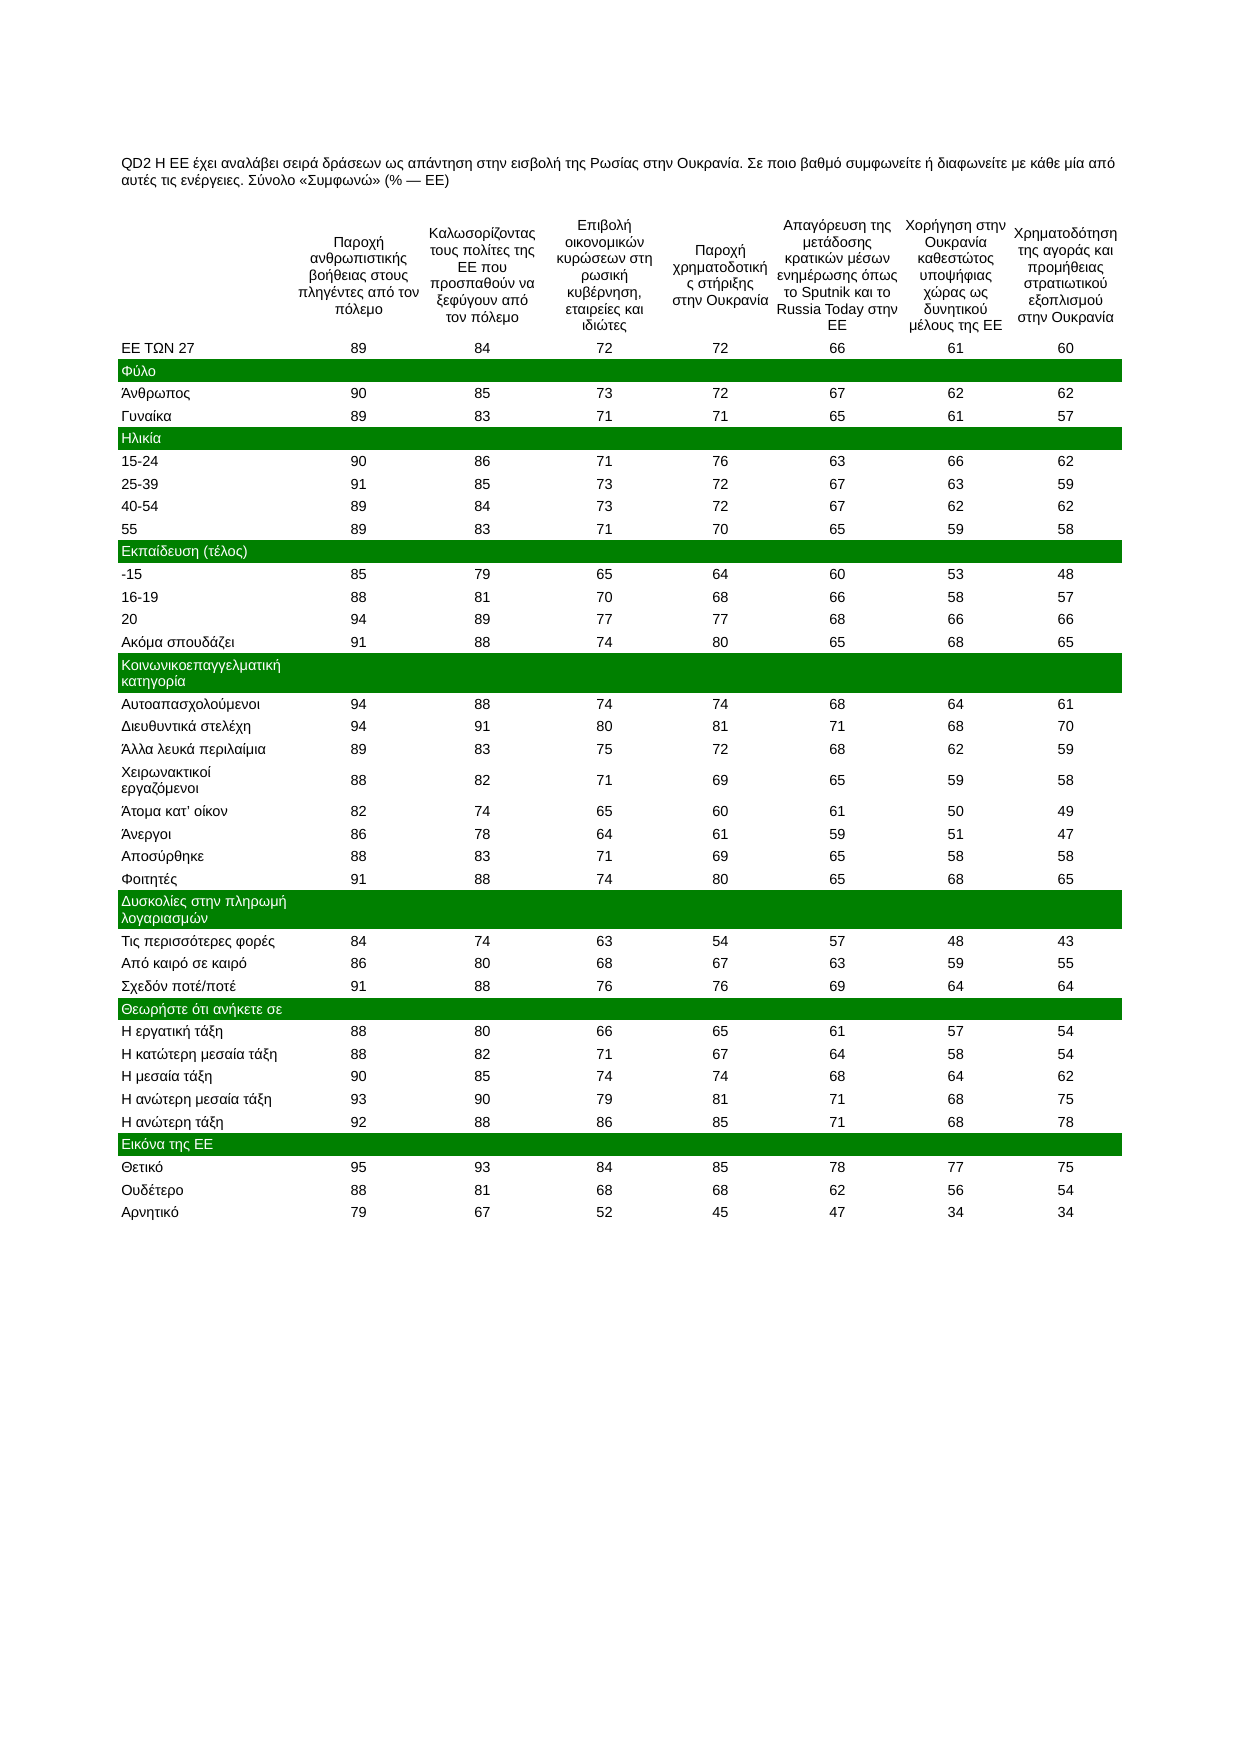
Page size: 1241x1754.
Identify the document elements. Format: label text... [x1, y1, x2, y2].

table_cell 85 [424, 382, 541, 404]
table_cell 74 [424, 930, 541, 952]
table_cell 60 [772, 563, 902, 585]
table_cell 74 [541, 1065, 668, 1088]
table_cell [293, 359, 424, 382]
table_cell 67 [772, 495, 902, 518]
table_cell 62 [1009, 382, 1122, 404]
table_cell 71 [668, 405, 772, 427]
table_cell 84 [424, 337, 541, 359]
table_cell 62 [902, 495, 1009, 518]
table_header QD2 Η ΕΕ έχει αναλάβει σειρά δράσεων ως απάντηση στην εισβολή της Ρωσίας στην Ουκρανία. Σε ποιο βαθμό συμφωνείτε ή διαφωνείτε με κάθε μία από αυτές τις ενέργειες. Σύνολο «Συμφωνώ» (% — ΕΕ) [118, 152, 1122, 191]
table_cell 79 [293, 1201, 424, 1223]
table_cell 54 [1009, 1178, 1122, 1201]
table_cell 16-19 [118, 585, 293, 608]
table_cell 52 [541, 1201, 668, 1223]
table_cell [772, 653, 902, 693]
table_cell 61 [902, 337, 1009, 359]
table_cell 61 [772, 800, 902, 822]
table_cell 78 [1009, 1110, 1122, 1133]
table_cell 88 [293, 1043, 424, 1065]
table_cell 91 [293, 631, 424, 653]
table_cell 55 [1009, 952, 1122, 975]
table_cell [1009, 191, 1122, 213]
table_cell 88 [424, 975, 541, 997]
table_cell 58 [1009, 518, 1122, 540]
table_cell Άνθρωπος [118, 382, 293, 404]
table_cell [541, 998, 668, 1020]
table_cell Άνεργοι [118, 823, 293, 845]
table_cell [424, 191, 541, 213]
table_cell 51 [902, 823, 1009, 845]
table_cell [902, 998, 1009, 1020]
table_cell 89 [293, 405, 424, 427]
table_cell 76 [668, 450, 772, 472]
table_cell 80 [668, 868, 772, 890]
table_cell [772, 427, 902, 450]
table_cell [424, 653, 541, 693]
table_cell 88 [293, 1178, 424, 1201]
table_cell [424, 540, 541, 563]
table_cell 64 [541, 823, 668, 845]
table_cell Η ανώτερη τάξη [118, 1110, 293, 1133]
table_cell 81 [424, 585, 541, 608]
table_cell 64 [902, 1065, 1009, 1088]
table_cell [1009, 427, 1122, 450]
table_cell 92 [293, 1110, 424, 1133]
table_cell Χειρωνακτικοί εργαζόμενοι [118, 760, 293, 800]
table_cell [293, 653, 424, 693]
table_cell [541, 191, 668, 213]
table_cell 65 [772, 760, 902, 800]
table_cell 61 [902, 405, 1009, 427]
table_cell 75 [1009, 1088, 1122, 1110]
table_cell 49 [1009, 800, 1122, 822]
table_cell 62 [1009, 1065, 1122, 1088]
table_cell 67 [668, 1043, 772, 1065]
table_cell 67 [772, 382, 902, 404]
table_cell [541, 540, 668, 563]
table_cell Από καιρό σε καιρό [118, 952, 293, 975]
table_cell 58 [902, 585, 1009, 608]
table_cell Θετικό [118, 1156, 293, 1178]
table_cell 79 [541, 1088, 668, 1110]
table_cell 80 [424, 952, 541, 975]
table_cell 60 [668, 800, 772, 822]
table_cell 72 [668, 473, 772, 495]
table_cell Απαγόρευση της μετάδοσης κρατικών μέσων ενημέρωσης όπως το Sputnik και το Russia Today στην ΕΕ [772, 214, 902, 337]
table_cell 59 [1009, 473, 1122, 495]
table_cell 74 [541, 693, 668, 715]
table_cell 89 [293, 518, 424, 540]
table_cell 65 [772, 868, 902, 890]
table_cell 77 [541, 608, 668, 631]
table_cell 47 [1009, 823, 1122, 845]
table_cell 56 [902, 1178, 1009, 1201]
table_cell 71 [541, 1043, 668, 1065]
table_cell 69 [668, 845, 772, 868]
table_cell 68 [668, 1178, 772, 1201]
table_cell Παροχή χρηματοδοτικής στήριξης στην Ουκρανία [668, 214, 772, 337]
table_cell 85 [293, 563, 424, 585]
table_cell 53 [902, 563, 1009, 585]
table_cell [1009, 653, 1122, 693]
table_cell Η ανώτερη μεσαία τάξη [118, 1088, 293, 1110]
table_cell Η κατώτερη μεσαία τάξη [118, 1043, 293, 1065]
table_cell Αυτοαπασχολούμενοι [118, 693, 293, 715]
table_cell 70 [1009, 715, 1122, 738]
table_cell 68 [902, 715, 1009, 738]
table_cell 71 [541, 450, 668, 472]
table_cell 91 [293, 868, 424, 890]
table_cell 72 [668, 337, 772, 359]
table_cell 34 [1009, 1201, 1122, 1223]
table_cell 67 [772, 473, 902, 495]
table_cell [772, 359, 902, 382]
table_cell 65 [541, 563, 668, 585]
table_cell 88 [293, 585, 424, 608]
table_cell 82 [424, 760, 541, 800]
table_cell 45 [668, 1201, 772, 1223]
table_cell [668, 427, 772, 450]
table_cell Διευθυντικά στελέχη [118, 715, 293, 738]
table_cell 74 [541, 868, 668, 890]
table_cell [293, 540, 424, 563]
table_cell 73 [541, 473, 668, 495]
table_cell [541, 1133, 668, 1156]
table_cell 66 [1009, 608, 1122, 631]
table_cell [118, 214, 293, 337]
table_cell 66 [902, 608, 1009, 631]
table_cell 71 [772, 1110, 902, 1133]
table_cell 72 [668, 495, 772, 518]
table_cell Εκπαίδευση (τέλος) [118, 540, 293, 563]
table_cell [1009, 540, 1122, 563]
table_cell 62 [902, 738, 1009, 760]
table_cell 79 [424, 563, 541, 585]
table_cell 73 [541, 495, 668, 518]
table_cell 48 [902, 930, 1009, 952]
table_cell 74 [668, 1065, 772, 1088]
table_cell [293, 998, 424, 1020]
table_cell 84 [541, 1156, 668, 1178]
table_cell 67 [424, 1201, 541, 1223]
table_cell 82 [293, 800, 424, 822]
table_cell 64 [668, 563, 772, 585]
table_cell [118, 191, 293, 213]
table_cell [424, 427, 541, 450]
table_cell 34 [902, 1201, 1009, 1223]
table_cell 66 [772, 585, 902, 608]
table_cell 72 [668, 382, 772, 404]
table_cell 90 [293, 382, 424, 404]
table_cell Ουδέτερο [118, 1178, 293, 1201]
table_cell 67 [668, 952, 772, 975]
table_cell 68 [902, 1110, 1009, 1133]
table_cell 80 [541, 715, 668, 738]
table_cell [424, 998, 541, 1020]
table_cell [772, 890, 902, 929]
table_cell 20 [118, 608, 293, 631]
table_cell 83 [424, 405, 541, 427]
table_cell 73 [541, 382, 668, 404]
table_cell 86 [541, 1110, 668, 1133]
table_cell Χορήγηση στην Ουκρανία καθεστώτος υποψήφιας χώρας ως δυνητικού μέλους της ΕΕ [902, 214, 1009, 337]
table_cell Εικόνα της ΕΕ [118, 1133, 293, 1156]
table_cell [293, 1133, 424, 1156]
table_cell 74 [668, 693, 772, 715]
table_cell Σχεδόν ποτέ/ποτέ [118, 975, 293, 997]
table_cell Ακόμα σπουδάζει [118, 631, 293, 653]
table_cell 71 [541, 760, 668, 800]
table_cell 65 [772, 405, 902, 427]
table_cell 61 [772, 1020, 902, 1043]
table_cell [424, 359, 541, 382]
table_cell 61 [668, 823, 772, 845]
table_cell [668, 890, 772, 929]
table_cell [668, 540, 772, 563]
table_cell Τις περισσότερες φορές [118, 930, 293, 952]
table_cell 64 [902, 693, 1009, 715]
table_cell 64 [902, 975, 1009, 997]
table_cell [772, 191, 902, 213]
table_cell 68 [541, 952, 668, 975]
table_cell [668, 191, 772, 213]
table_cell 88 [293, 760, 424, 800]
table_cell 85 [424, 1065, 541, 1088]
table_cell Άτομα κατ’ οίκον [118, 800, 293, 822]
table_cell 15-24 [118, 450, 293, 472]
table_cell [902, 890, 1009, 929]
table_cell 65 [772, 518, 902, 540]
table_cell 62 [902, 382, 1009, 404]
table_cell [668, 359, 772, 382]
table_cell 72 [541, 337, 668, 359]
table_cell 91 [424, 715, 541, 738]
table_cell 63 [541, 930, 668, 952]
table_cell ΕΕ ΤΩΝ 27 [118, 337, 293, 359]
table_cell [541, 359, 668, 382]
table_cell 58 [1009, 760, 1122, 800]
table_cell 81 [668, 1088, 772, 1110]
table_cell 85 [424, 473, 541, 495]
table_cell 40-54 [118, 495, 293, 518]
table_cell 63 [772, 450, 902, 472]
table_cell 64 [772, 1043, 902, 1065]
table_cell 59 [902, 760, 1009, 800]
table_cell 66 [902, 450, 1009, 472]
table_cell 61 [1009, 693, 1122, 715]
table_cell 93 [293, 1088, 424, 1110]
table_cell 71 [541, 845, 668, 868]
table_cell [293, 191, 424, 213]
table_cell Αρνητικό [118, 1201, 293, 1223]
table_cell 81 [668, 715, 772, 738]
table_cell [541, 653, 668, 693]
table_cell Θεωρήστε ότι ανήκετε σε [118, 998, 293, 1020]
table_cell 89 [293, 495, 424, 518]
table_cell [1009, 1133, 1122, 1156]
table_cell 62 [772, 1178, 902, 1201]
table_cell 68 [902, 631, 1009, 653]
table_cell [1009, 890, 1122, 929]
table_cell 63 [772, 952, 902, 975]
table_cell 83 [424, 738, 541, 760]
table_cell 68 [772, 693, 902, 715]
table_cell 59 [902, 518, 1009, 540]
table_cell 84 [293, 930, 424, 952]
table_cell Παροχή ανθρωπιστικής βοήθειας στους πληγέντες από τον πόλεμο [293, 214, 424, 337]
table_cell [902, 653, 1009, 693]
table_cell 65 [541, 800, 668, 822]
table_cell 62 [1009, 450, 1122, 472]
table_cell Φοιτητές [118, 868, 293, 890]
table_cell 80 [668, 631, 772, 653]
table_cell 71 [772, 1088, 902, 1110]
table_cell 65 [668, 1020, 772, 1043]
table_cell 78 [772, 1156, 902, 1178]
table_cell 72 [668, 738, 772, 760]
table_cell 89 [293, 337, 424, 359]
table_cell Ηλικία [118, 427, 293, 450]
table_cell 47 [772, 1201, 902, 1223]
table_cell 69 [772, 975, 902, 997]
table_cell [772, 540, 902, 563]
table_cell [668, 1133, 772, 1156]
table_cell 90 [293, 1065, 424, 1088]
table_cell 58 [1009, 845, 1122, 868]
table_cell 86 [293, 823, 424, 845]
table_cell [902, 359, 1009, 382]
table_cell 60 [1009, 337, 1122, 359]
table_cell 94 [293, 693, 424, 715]
table_cell 43 [1009, 930, 1122, 952]
table_cell 90 [424, 1088, 541, 1110]
table_cell Φύλο [118, 359, 293, 382]
table_cell 68 [668, 585, 772, 608]
table_cell [424, 890, 541, 929]
table_cell Αποσύρθηκε [118, 845, 293, 868]
table_cell 88 [293, 845, 424, 868]
table_cell 68 [541, 1178, 668, 1201]
table_cell 88 [424, 868, 541, 890]
table_cell 95 [293, 1156, 424, 1178]
table_cell [1009, 359, 1122, 382]
table_cell 88 [424, 693, 541, 715]
table_cell -15 [118, 563, 293, 585]
table_cell Η εργατική τάξη [118, 1020, 293, 1043]
table_cell 59 [772, 823, 902, 845]
table_cell 94 [293, 608, 424, 631]
table_cell [902, 191, 1009, 213]
table_cell 77 [902, 1156, 1009, 1178]
table_cell 71 [772, 715, 902, 738]
table_cell 66 [541, 1020, 668, 1043]
table_cell 77 [668, 608, 772, 631]
table_cell 71 [541, 518, 668, 540]
table_cell 57 [902, 1020, 1009, 1043]
table_cell 83 [424, 845, 541, 868]
table_cell 88 [424, 1110, 541, 1133]
table_cell 91 [293, 975, 424, 997]
table_cell 93 [424, 1156, 541, 1178]
table_cell 62 [1009, 495, 1122, 518]
table_cell 70 [668, 518, 772, 540]
table_cell 89 [424, 608, 541, 631]
table_cell 66 [772, 337, 902, 359]
table_cell [541, 427, 668, 450]
table_cell 88 [424, 631, 541, 653]
table_cell 70 [541, 585, 668, 608]
table_cell 68 [902, 868, 1009, 890]
table_cell Καλωσορίζοντας τους πολίτες της ΕΕ που προσπαθούν να ξεφύγουν από τον πόλεμο [424, 214, 541, 337]
table_cell [902, 1133, 1009, 1156]
table_cell 59 [1009, 738, 1122, 760]
table_cell 69 [668, 760, 772, 800]
table_cell 90 [293, 450, 424, 472]
table_cell 65 [772, 845, 902, 868]
table_cell [772, 998, 902, 1020]
table_cell 86 [424, 450, 541, 472]
table_cell 48 [1009, 563, 1122, 585]
table_cell 68 [772, 738, 902, 760]
table_cell [293, 427, 424, 450]
table_cell 85 [668, 1156, 772, 1178]
table_cell 76 [668, 975, 772, 997]
table_cell 57 [772, 930, 902, 952]
table_cell 76 [541, 975, 668, 997]
table_cell Η μεσαία τάξη [118, 1065, 293, 1088]
table_cell 89 [293, 738, 424, 760]
table_cell 75 [1009, 1156, 1122, 1178]
table_cell Επιβολή οικονομικών κυρώσεων στη ρωσική κυβέρνηση, εταιρείες και ιδιώτες [541, 214, 668, 337]
table_cell [541, 890, 668, 929]
table_cell [668, 998, 772, 1020]
table_cell 74 [424, 800, 541, 822]
table_cell 83 [424, 518, 541, 540]
table_cell 57 [1009, 405, 1122, 427]
table_cell 82 [424, 1043, 541, 1065]
table_cell 65 [1009, 631, 1122, 653]
table_cell 68 [772, 608, 902, 631]
table_cell [1009, 998, 1122, 1020]
table_cell 85 [668, 1110, 772, 1133]
table_cell 80 [424, 1020, 541, 1043]
table_cell [772, 1133, 902, 1156]
table_cell Γυναίκα [118, 405, 293, 427]
table_cell [424, 1133, 541, 1156]
table_cell 58 [902, 845, 1009, 868]
table_cell 57 [1009, 585, 1122, 608]
table_cell [902, 540, 1009, 563]
table_cell 74 [541, 631, 668, 653]
table_cell 65 [772, 631, 902, 653]
table_cell 91 [293, 473, 424, 495]
table_cell Δυσκολίες στην πληρωμή λογαριασμών [118, 890, 293, 929]
table_cell 54 [1009, 1043, 1122, 1065]
table_cell 54 [1009, 1020, 1122, 1043]
table_cell [902, 427, 1009, 450]
table_cell [293, 890, 424, 929]
table_cell 58 [902, 1043, 1009, 1065]
table_cell 78 [424, 823, 541, 845]
table_cell 50 [902, 800, 1009, 822]
table_cell Άλλα λευκά περιλαίμια [118, 738, 293, 760]
table_cell Χρηματοδότηση της αγοράς και προμήθειας στρατιωτικού εξοπλισμού στην Ουκρανία [1009, 214, 1122, 337]
table_cell 55 [118, 518, 293, 540]
table_cell 71 [541, 405, 668, 427]
table_cell 64 [1009, 975, 1122, 997]
table_cell 25-39 [118, 473, 293, 495]
table_cell [668, 653, 772, 693]
table_cell 86 [293, 952, 424, 975]
table_cell 68 [902, 1088, 1009, 1110]
table_cell 59 [902, 952, 1009, 975]
table_cell 88 [293, 1020, 424, 1043]
table_cell Κοινωνικοεπαγγελματική κατηγορία [118, 653, 293, 693]
table_cell 84 [424, 495, 541, 518]
table_cell 75 [541, 738, 668, 760]
table_cell 81 [424, 1178, 541, 1201]
table_cell 94 [293, 715, 424, 738]
table_cell 65 [1009, 868, 1122, 890]
table_cell 63 [902, 473, 1009, 495]
table_cell 54 [668, 930, 772, 952]
table_cell 68 [772, 1065, 902, 1088]
